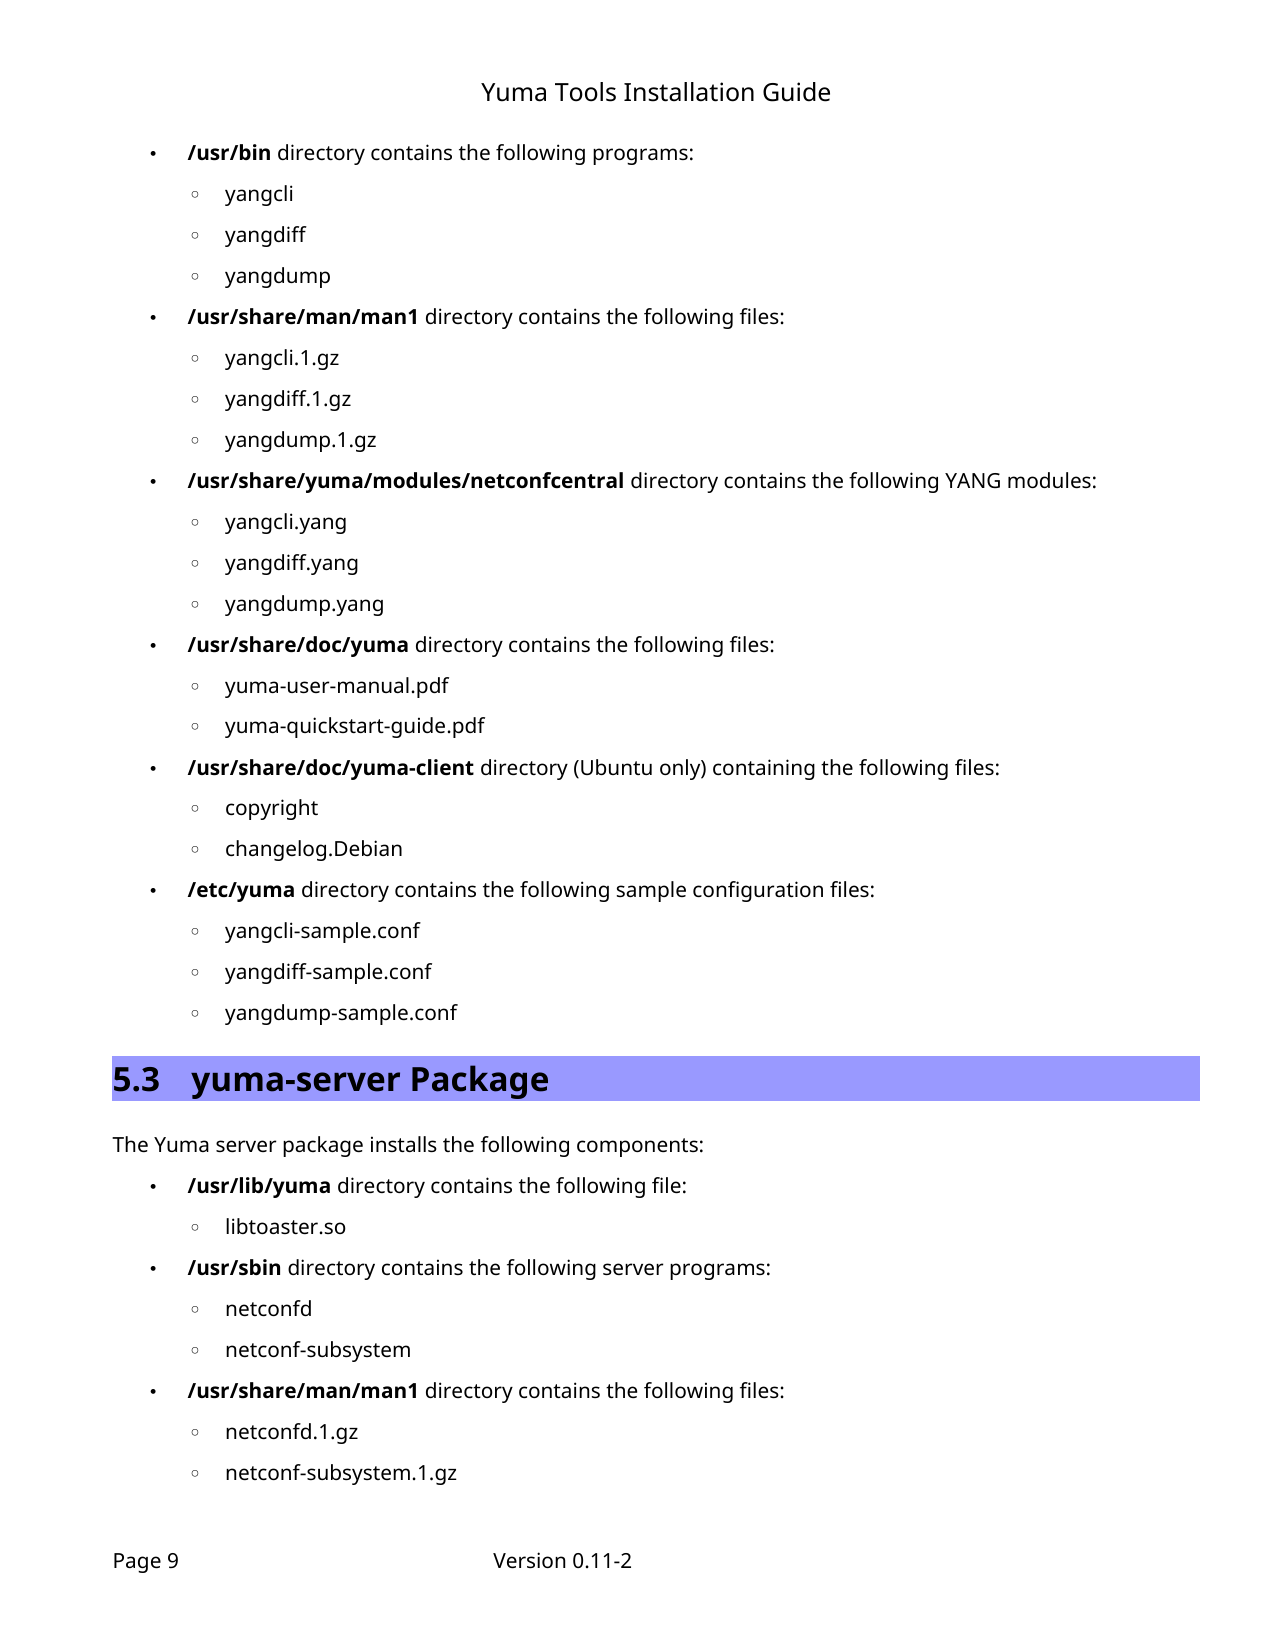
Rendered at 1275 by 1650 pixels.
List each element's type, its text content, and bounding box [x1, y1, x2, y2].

list netconf-subsystem.1.gz [187, 1458, 1200, 1486]
list netconf-subsystem [187, 1335, 1200, 1363]
list yangcli [187, 179, 1200, 208]
list libtoaster.so [187, 1212, 1200, 1241]
list /usr/bin directory contains the following programs: [150, 138, 1200, 167]
list /usr/share/doc/yuma-client directory (Ubuntu only) containing the following files: [150, 753, 1200, 781]
list changelog.Debian [187, 834, 1200, 863]
list /usr/share/man/man1 directory contains the following files: [150, 302, 1200, 331]
list yangdump.yang [187, 589, 1200, 617]
list /usr/share/yuma/modules/netconfcentral directory contains the following YANG modules: [150, 466, 1200, 494]
list yangdiff.yang [187, 548, 1200, 576]
list yangcli.1.gz [187, 343, 1200, 372]
list netconfd.1.gz [187, 1417, 1200, 1445]
list yangdiff.1.gz [187, 384, 1200, 413]
list /usr/lib/yuma directory contains the following file: [150, 1171, 1200, 1200]
list yangcli-sample.conf [187, 916, 1200, 945]
list /usr/sbin directory contains the following server programs: [150, 1253, 1200, 1282]
list /etc/yuma directory contains the following sample configuration files: [150, 875, 1200, 904]
list yuma-quickstart-guide.pdf [187, 712, 1200, 740]
list copyright [187, 793, 1200, 822]
text The Yuma server package installs the following components: [112, 1130, 1200, 1159]
list yangdiff [187, 220, 1200, 249]
list netconfd [187, 1294, 1200, 1323]
list yangdump [187, 261, 1200, 290]
subtitle yuma-server Package [112, 1056, 1200, 1101]
list yangdump-sample.conf [187, 998, 1200, 1027]
list /usr/share/man/man1 directory contains the following files: [150, 1376, 1200, 1404]
list /usr/share/doc/yuma directory contains the following files: [150, 630, 1200, 658]
list yangdump.1.gz [187, 425, 1200, 453]
list yuma-user-manual.pdf [187, 671, 1200, 699]
list yangcli.yang [187, 507, 1200, 535]
list yangdiff-sample.conf [187, 957, 1200, 986]
